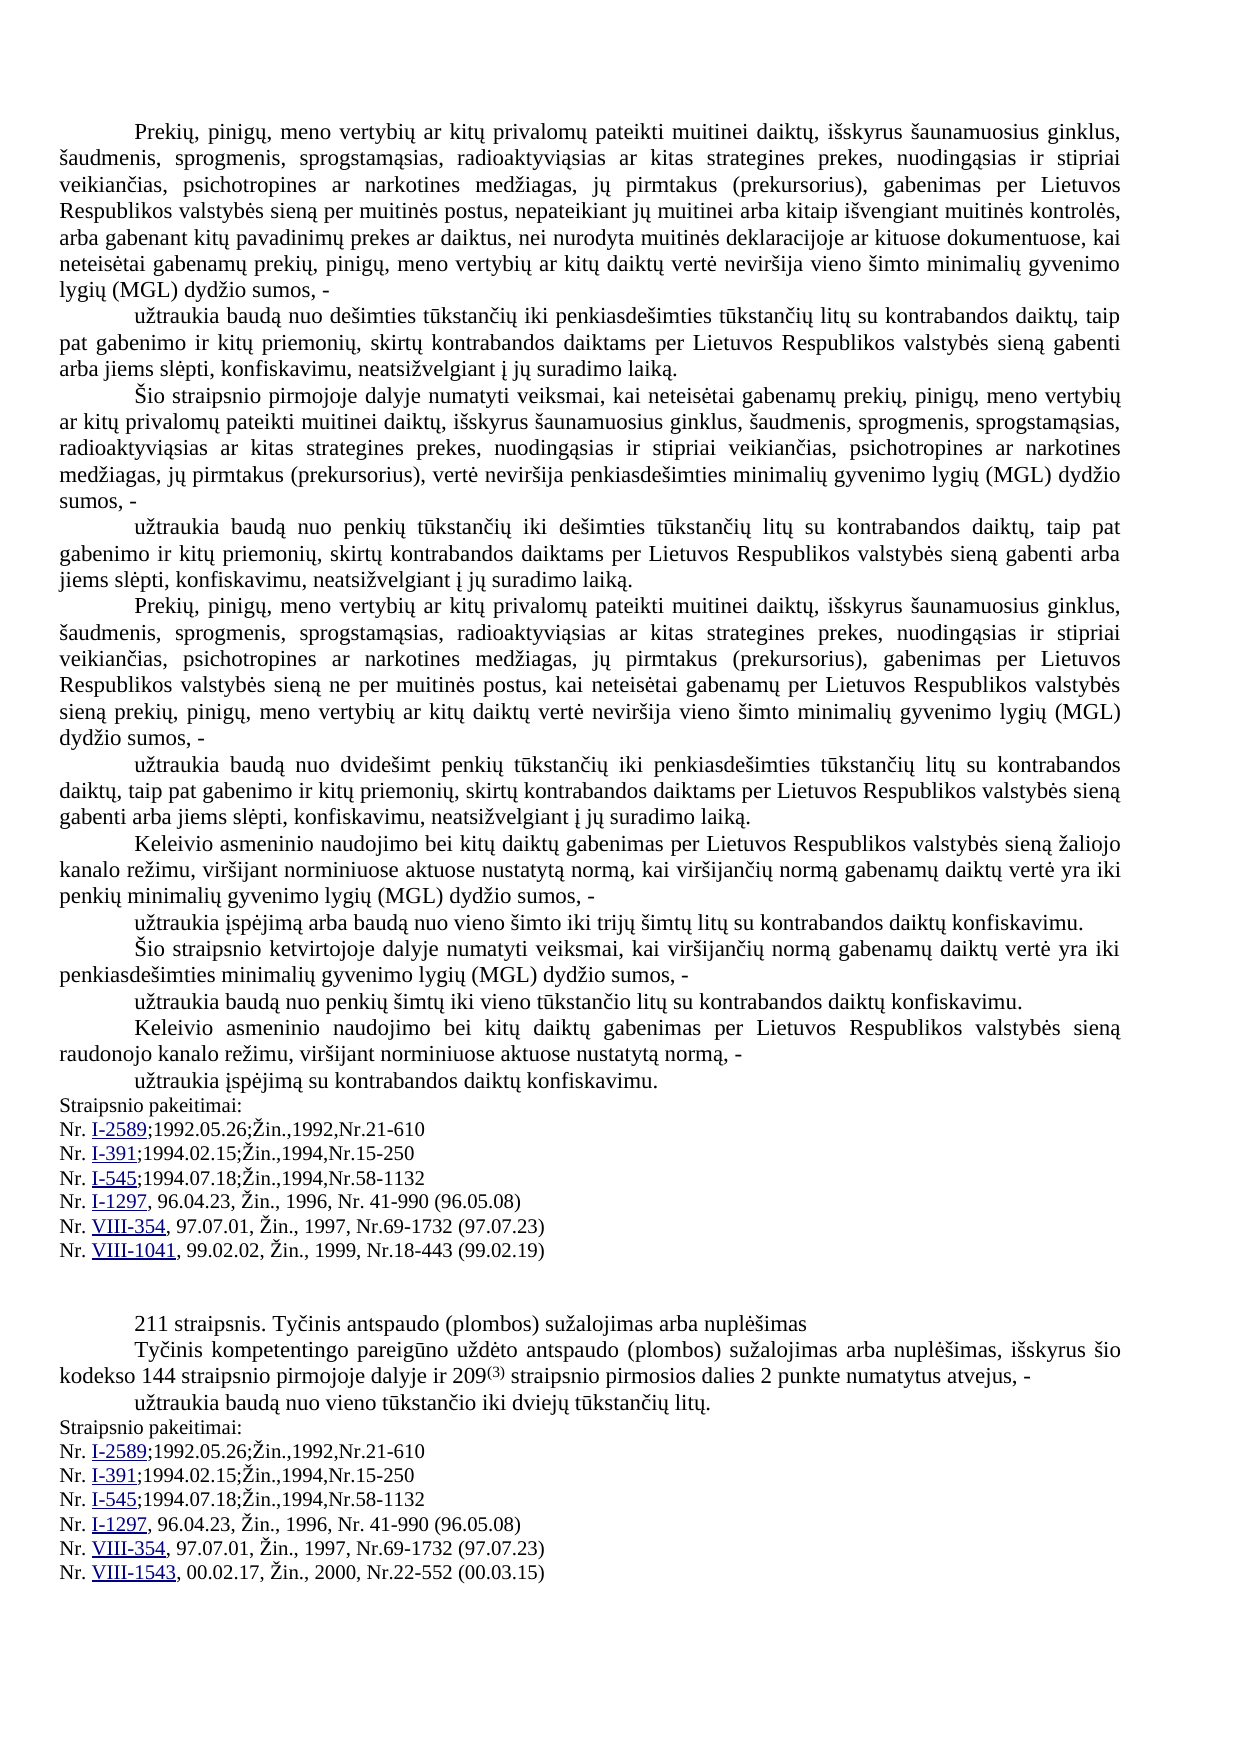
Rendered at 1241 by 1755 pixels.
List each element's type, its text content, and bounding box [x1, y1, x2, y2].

text Nr. I-391;1994.02.15;Žin.,1994,Nr.15-250 [59, 1141, 1122, 1165]
text užtraukia baudą nuo penkių tūkstančių iki dešimties tūkstančių litų su kontrabandos daiktų, taip pat gabenimo ir kitų priemonių, skirtų kontrabandos daiktams per Lietuvos Respublikos valstybės sieną gabenti arba jiems slėpti, konfiskavimu, neatsižvelgiant į jų suradimo laiką. [59, 513, 1122, 592]
text Keleivio asmeninio naudojimo bei kitų daiktų gabenimas per Lietuvos Respublikos valstybės sieną žaliojo kanalo režimu, viršijant norminiuose aktuose nustatytą normą, kai viršijančių normą gabenamų daiktų vertė yra iki penkių minimalių gyvenimo lygių (MGL) dydžio sumos, - [59, 830, 1122, 909]
text Nr. VIII-1041, 99.02.02, Žin., 1999, Nr.18-443 (99.02.19) [59, 1238, 1122, 1262]
text Šio straipsnio ketvirtojoje dalyje numatyti veiksmai, kai viršijančių normą gabenamų daiktų vertė yra iki penkiasdešimties minimalių gyvenimo lygių (MGL) dydžio sumos, - [59, 935, 1122, 988]
text Nr. VIII-1543, 00.02.17, Žin., 2000, Nr.22-552 (00.03.15) [59, 1559, 1122, 1584]
text Nr. I-1297, 96.04.23, Žin., 1996, Nr. 41-990 (96.05.08) [59, 1189, 1122, 1213]
text Nr. I-545;1994.07.18;Žin.,1994,Nr.58-1132 [59, 1165, 1122, 1189]
text užtraukia baudą nuo vieno tūkstančio iki dviejų tūkstančių litų. [59, 1389, 1122, 1415]
text Nr. VIII-354, 97.07.01, Žin., 1997, Nr.69-1732 (97.07.23) [59, 1536, 1122, 1559]
text užtraukia baudą nuo penkių šimtų iki vieno tūkstančio litų su kontrabandos daiktų konfiskavimu. [59, 988, 1122, 1014]
text užtraukia įspėjimą arba baudą nuo vieno šimto iki trijų šimtų litų su kontrabandos daiktų konfiskavimu. [59, 909, 1122, 935]
text užtraukia baudą nuo dvidešimt penkių tūkstančių iki penkiasdešimties tūkstančių litų su kontrabandos daiktų, taip pat gabenimo ir kitų priemonių, skirtų kontrabandos daiktams per Lietuvos Respublikos valstybės sieną gabenti arba jiems slėpti, konfiskavimu, neatsižvelgiant į jų suradimo laiką. [59, 751, 1122, 830]
text 211 straipsnis. Tyčinis antspaudo (plombos) sužalojimas arba nuplėšimas [59, 1310, 1122, 1336]
text Nr. I-2589;1992.05.26;Žin.,1992,Nr.21-610 [59, 1439, 1122, 1463]
text Straipsnio pakeitimai: [59, 1415, 1122, 1439]
text užtraukia įspėjimą su kontrabandos daiktų konfiskavimu. [59, 1067, 1122, 1093]
text Prekių, pinigų, meno vertybių ar kitų privalomų pateikti muitinei daiktų, išskyrus šaunamuosius ginklus, šaudmenis, sprogmenis, sprogstamąsias, radioaktyviąsias ar kitas strategines prekes, nuodingąsias ir stipriai veikiančias, psichotropines ar narkotines medžiagas, jų pirmtakus (prekursorius), gabenimas per Lietuvos Respublikos valstybės sieną per muitinės postus, nepateikiant jų muitinei arba kitaip išvengiant muitinės kontrolės, arba gabenant kitų pavadinimų prekes ar daiktus, nei nurodyta muitinės deklaracijoje ar kituose dokumentuose, kai neteisėtai gabenamų prekių, pinigų, meno vertybių ar kitų daiktų vertė neviršija vieno šimto minimalių gyvenimo lygių (MGL) dydžio sumos, - [59, 118, 1122, 303]
text Nr. I-2589;1992.05.26;Žin.,1992,Nr.21-610 [59, 1117, 1122, 1141]
text Šio straipsnio pirmojoje dalyje numatyti veiksmai, kai neteisėtai gabenamų prekių, pinigų, meno vertybių ar kitų privalomų pateikti muitinei daiktų, išskyrus šaunamuosius ginklus, šaudmenis, sprogmenis, sprogstamąsias, radioaktyviąsias ar kitas strategines prekes, nuodingąsias ir stipriai veikiančias, psichotropines ar narkotines medžiagas, jų pirmtakus (prekursorius), vertė neviršija penkiasdešimties minimalių gyvenimo lygių (MGL) dydžio sumos, - [59, 382, 1122, 513]
text Nr. I-545;1994.07.18;Žin.,1994,Nr.58-1132 [59, 1487, 1122, 1511]
text Prekių, pinigų, meno vertybių ar kitų privalomų pateikti muitinei daiktų, išskyrus šaunamuosius ginklus, šaudmenis, sprogmenis, sprogstamąsias, radioaktyviąsias ar kitas strategines prekes, nuodingąsias ir stipriai veikiančias, psichotropines ar narkotines medžiagas, jų pirmtakus (prekursorius), gabenimas per Lietuvos Respublikos valstybės sieną ne per muitinės postus, kai neteisėtai gabenamų per Lietuvos Respublikos valstybės sieną prekių, pinigų, meno vertybių ar kitų daiktų vertė neviršija vieno šimto minimalių gyvenimo lygių (MGL) dydžio sumos, - [59, 592, 1122, 751]
text Tyčinis kompetentingo pareigūno uždėto antspaudo (plombos) sužalojimas arba nuplėšimas, išskyrus šio kodekso 144 straipsnio pirmojoje dalyje ir 209(3) straipsnio pirmosios dalies 2 punkte numatytus atvejus, - [59, 1336, 1122, 1389]
text Nr. I-1297, 96.04.23, Žin., 1996, Nr. 41-990 (96.05.08) [59, 1511, 1122, 1536]
text Keleivio asmeninio naudojimo bei kitų daiktų gabenimas per Lietuvos Respublikos valstybės sieną raudonojo kanalo režimu, viršijant norminiuose aktuose nustatytą normą, - [59, 1014, 1122, 1067]
text užtraukia baudą nuo dešimties tūkstančių iki penkiasdešimties tūkstančių litų su kontrabandos daiktų, taip pat gabenimo ir kitų priemonių, skirtų kontrabandos daiktams per Lietuvos Respublikos valstybės sieną gabenti arba jiems slėpti, konfiskavimu, neatsižvelgiant į jų suradimo laiką. [59, 303, 1122, 382]
text Straipsnio pakeitimai: [59, 1093, 1122, 1117]
text Nr. VIII-354, 97.07.01, Žin., 1997, Nr.69-1732 (97.07.23) [59, 1213, 1122, 1238]
text Nr. I-391;1994.02.15;Žin.,1994,Nr.15-250 [59, 1463, 1122, 1487]
